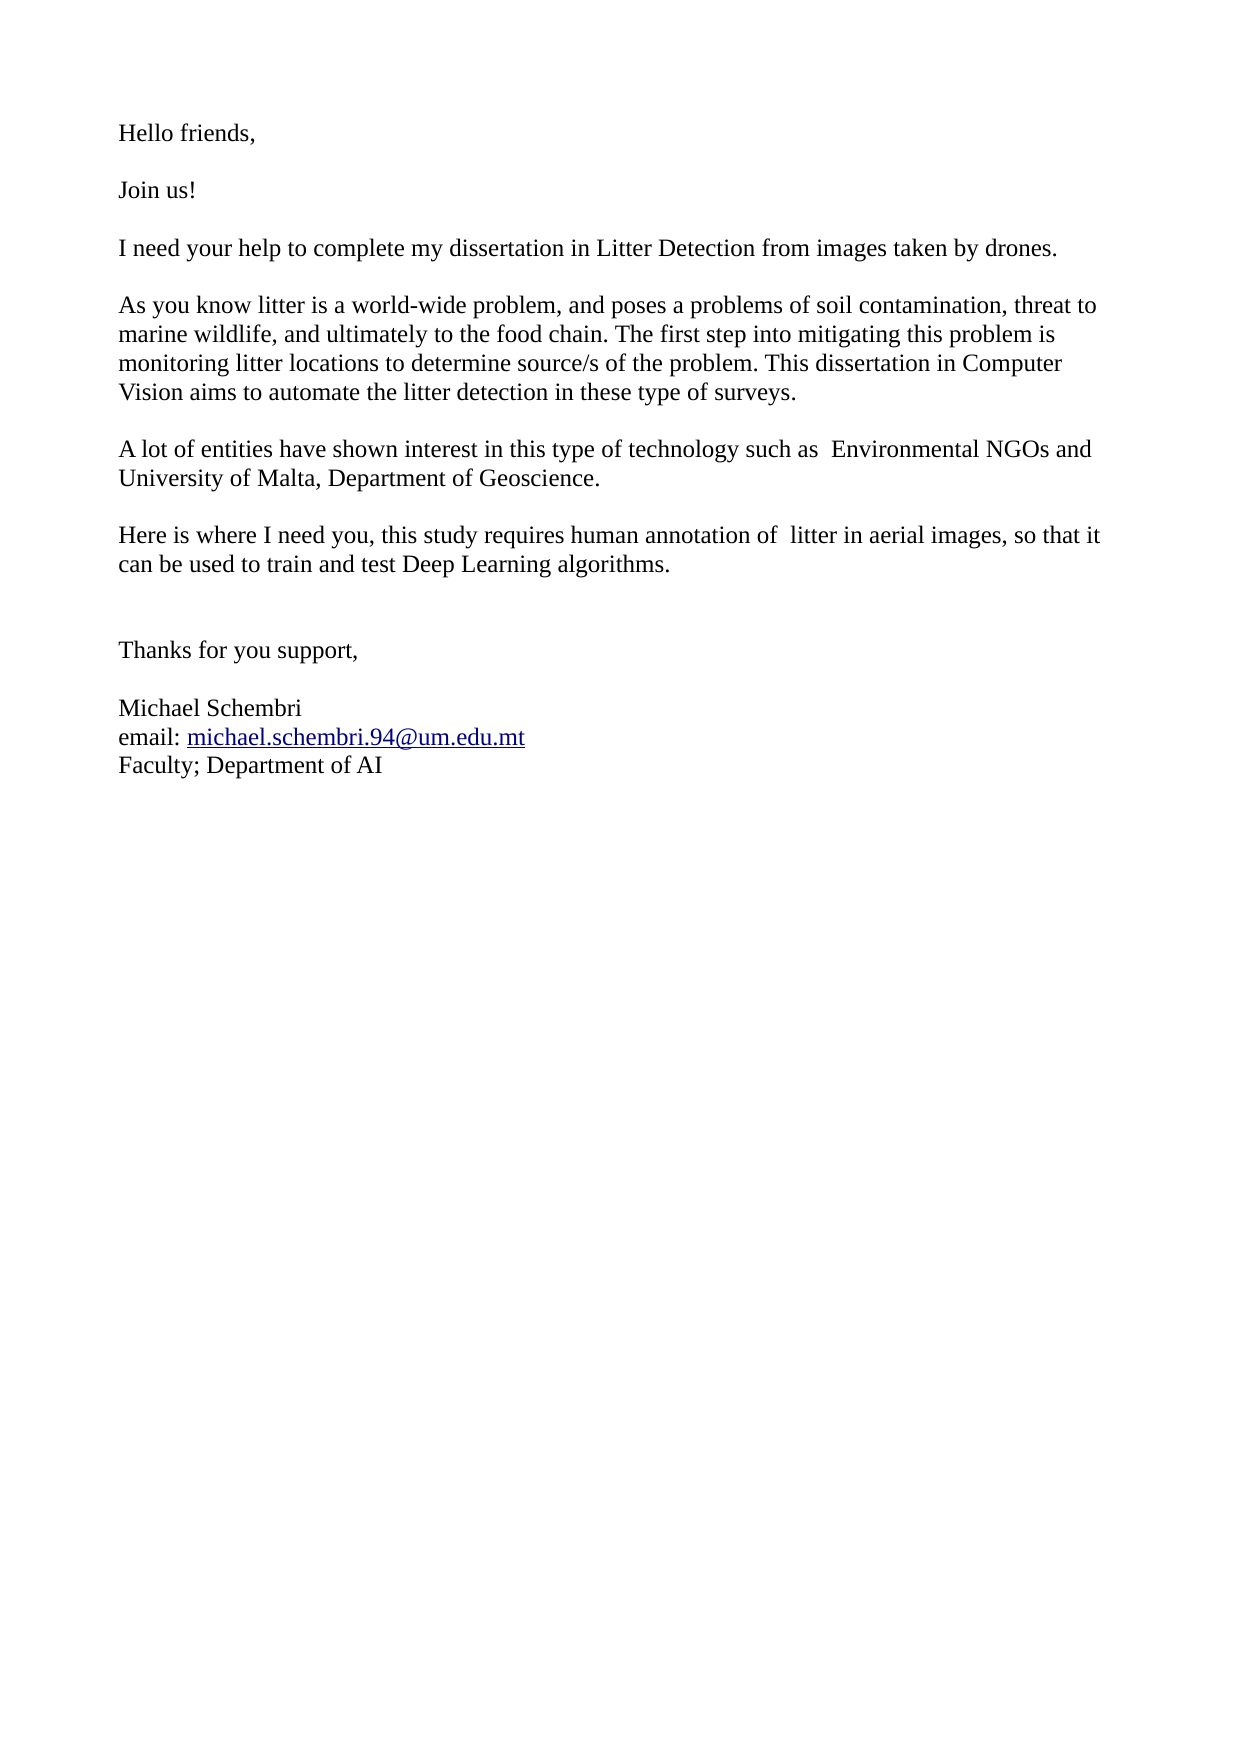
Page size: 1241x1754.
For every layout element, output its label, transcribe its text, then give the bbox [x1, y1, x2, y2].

text Hello friends, [118, 118, 1122, 147]
text A lot of entities have shown interest in this type of technology such as Environmental NGOs and University of Malta, Department of Geoscience. [118, 434, 1122, 492]
text Thanks for you support, [118, 636, 1122, 664]
text As you know litter is a world-wide problem, and poses a problems of soil contamination, threat to marine wildlife, and ultimately to the food chain. The first step into mitigating this problem is monitoring litter locations to determine source/s of the problem. This dissertation in Computer Vision aims to automate the litter detection in these type of surveys. [118, 291, 1122, 406]
text Join us! [118, 176, 1122, 204]
text I need your help to complete my dissertation in Litter Detection from images taken by drones. [118, 233, 1122, 262]
text Faculty; Department of AI [118, 751, 1122, 779]
text Michael Schembri [118, 693, 1122, 722]
text email: michael.schembri.94@um.edu.mt [118, 722, 1122, 751]
text Here is where I need you, this study requires human annotation of litter in aerial images, so that it can be used to train and test Deep Learning algorithms. [118, 521, 1122, 578]
